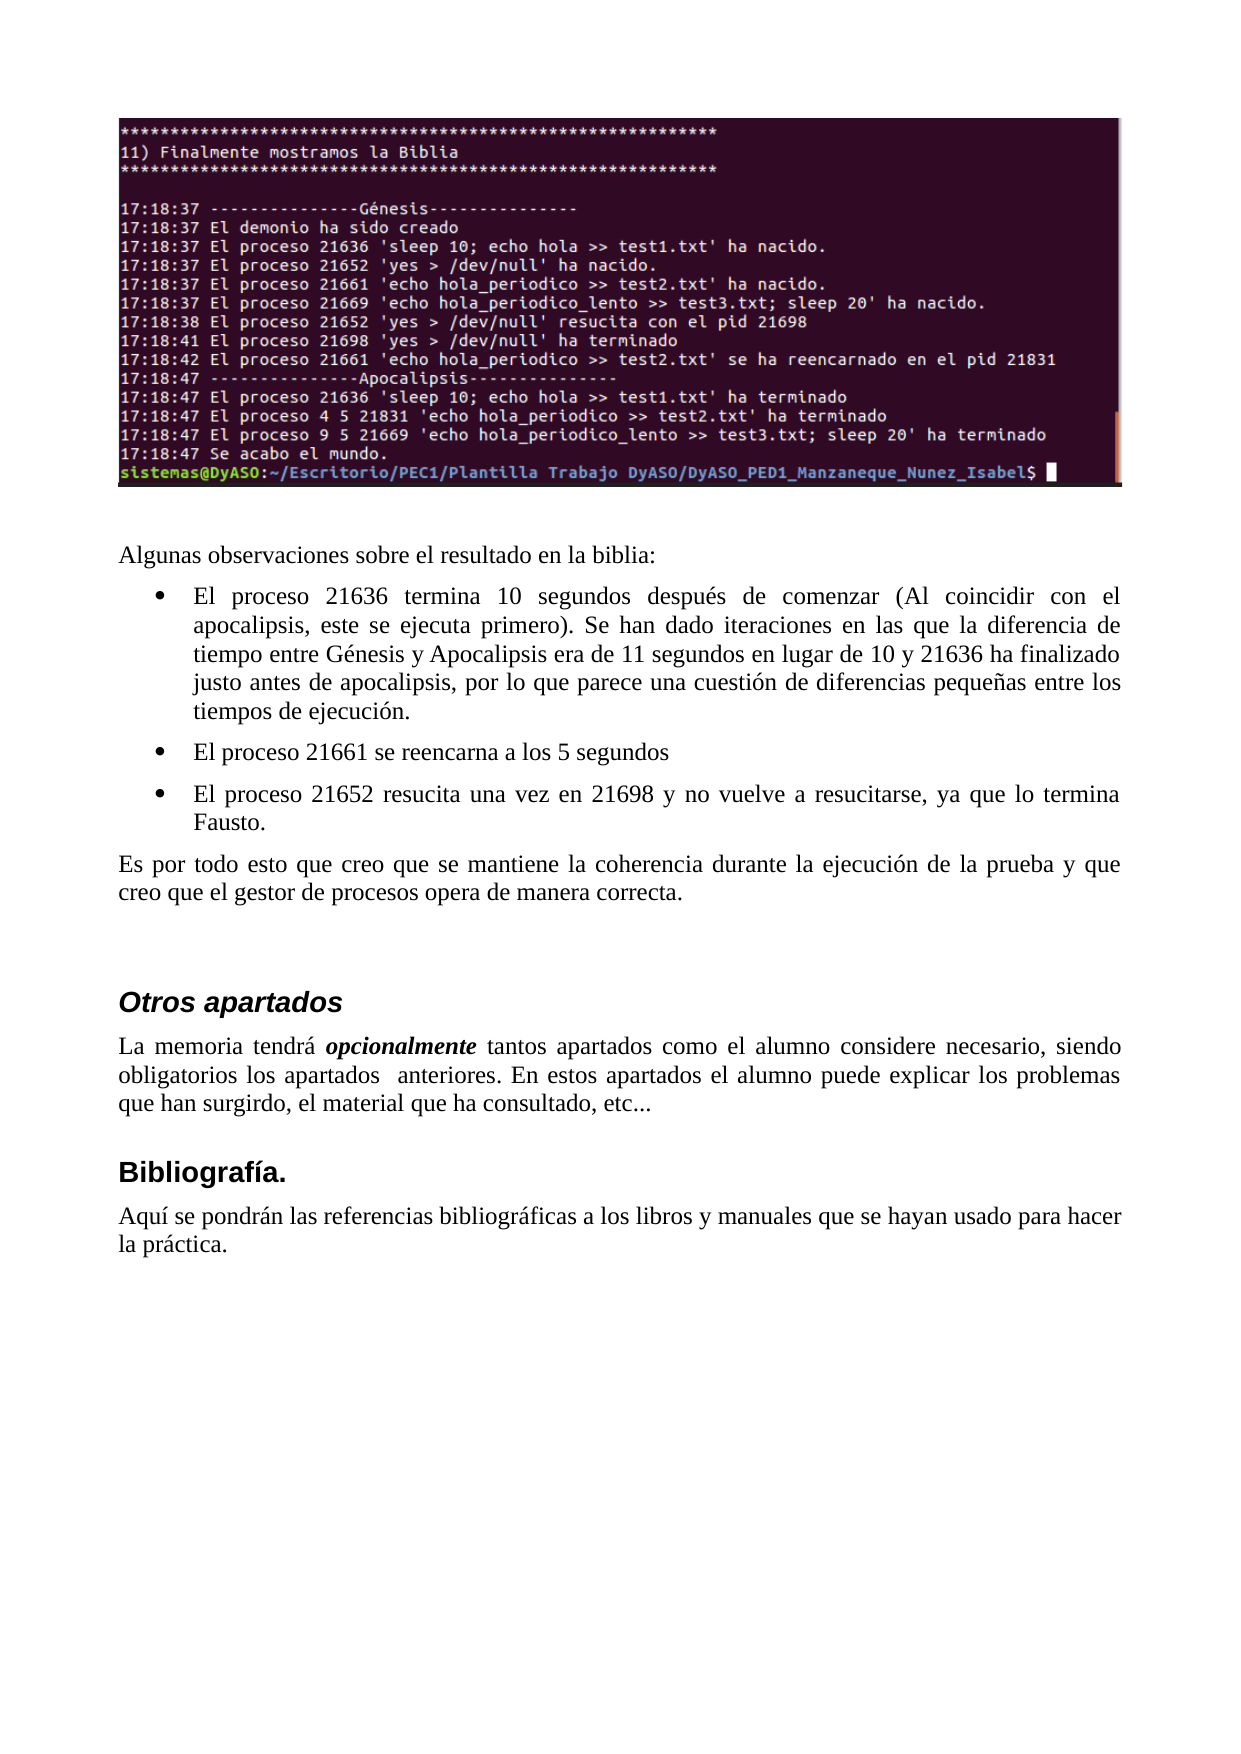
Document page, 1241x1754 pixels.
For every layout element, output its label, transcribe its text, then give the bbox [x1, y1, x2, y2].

text Algunas observaciones sobre el resultado en la biblia: [118, 540, 1122, 569]
subtitle Bibliografía. [118, 1155, 1122, 1188]
text La memoria tendrá opcionalmente tantos apartados como el alumno considere necesario, siendo obligatorios los apartados anteriores. En estos apartados el alumno puede explicar los problemas que han surgirdo, el material que ha consultado, etc... [118, 1031, 1122, 1117]
text Es por todo esto que creo que se mantiene la coherencia durante la ejecución de la prueba y que creo que el gestor de procesos opera de manera correcta. [118, 849, 1122, 906]
list El proceso 21661 se reencarna a los 5 segundos [156, 737, 1122, 766]
list El proceso 21636 termina 10 segundos después de comenzar (Al coincidir con el apocalipsis, este se ejecuta primero). Se han dado iteraciones en las que la diferencia de tiempo entre Génesis y Apocalipsis era de 11 segundos en lugar de 10 y 21636 ha finalizado justo antes de apocalipsis, por lo que parece una cuestión de diferencias pequeñas entre los tiempos de ejecución. [156, 581, 1122, 725]
text Aquí se pondrán las referencias bibliográficas a los libros y manuales que se hayan usado para hacer la práctica. [118, 1201, 1122, 1258]
list El proceso 21652 resucita una vez en 21698 y no vuelve a resucitarse, ya que lo termina Fausto. [156, 779, 1122, 836]
subtitle Otros apartados [118, 985, 1122, 1018]
